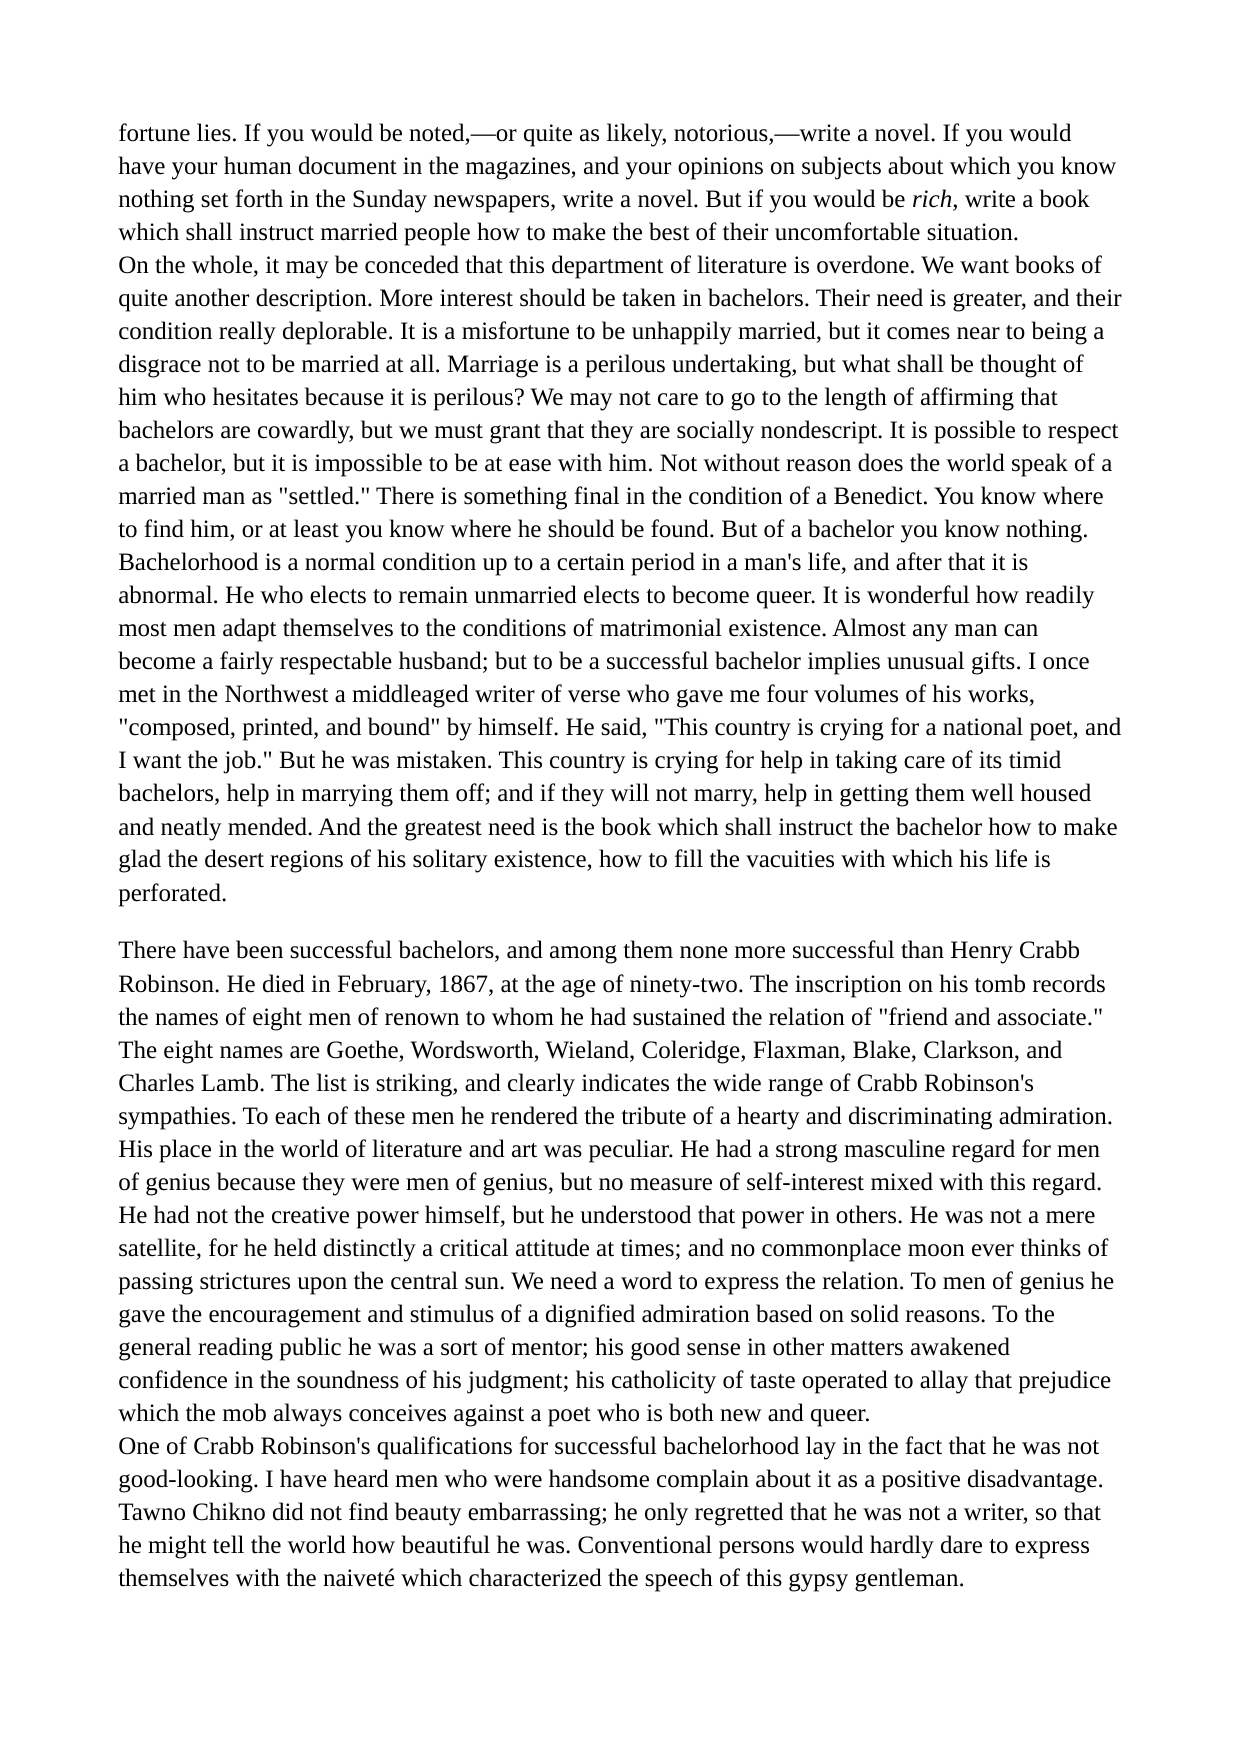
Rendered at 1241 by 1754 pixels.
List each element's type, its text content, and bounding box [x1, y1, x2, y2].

text On the whole, it may be conceded that this department of literature is overdone. We want books of quite another description. More interest should be taken in bachelors. Their need is greater, and their condition really deplorable. It is a misfortune to be unhappily married, but it comes near to being a disgrace not to be married at all. Marriage is a perilous undertaking, but what shall be thought of him who hesitates because it is perilous? We may not care to go to the length of affirming that bachelors are cowardly, but we must grant that they are socially nondescript. It is possible to respect a bachelor, but it is impossible to be at ease with him. Not without reason does the world speak of a married man as "settled." There is something final in the condition of a Benedict. You know where to find him, or at least you know where he should be found. But of a bachelor you know nothing. Bachelorhood is a normal condition up to a certain period in a man's life, and after that it is abnormal. He who elects to remain unmarried elects to become queer. It is wonderful how readily most men adapt themselves to the conditions of matrimonial existence. Almost any man can become a fairly respectable husband; but to be a successful bachelor implies unusual gifts. I once met in the Northwest a middleaged writer of verse who gave me four volumes of his works, "composed, printed, and bound" by himself. He said, "This country is crying for a national poet, and I want the job." But he was mistaken. This country is crying for help in taking care of its timid bachelors, help in marrying them off; and if they will not marry, help in getting them well housed and neatly mended. And the greatest need is the book which shall instruct the bachelor how to make glad the desert regions of his solitary existence, how to fill the vacuities with which his life is perforated. [118, 250, 1122, 906]
text There have been successful bachelors, and among them none more successful than Henry Crabb Robinson. He died in February, 1867, at the age of ninety-two. The inscription on his tomb records the names of eight men of renown to whom he had sustained the relation of "friend and associate." The eight names are Goethe, Wordsworth, Wieland, Coleridge, Flaxman, Blake, Clarkson, and Charles Lamb. The list is striking, and clearly indicates the wide range of Crabb Robinson's sympathies. To each of these men he rendered the tribute of a hearty and discriminating admiration. His place in the world of literature and art was peculiar. He had a strong masculine regard for men of genius because they were men of genius, but no measure of self-interest mixed with this regard. He had not the creative power himself, but he understood that power in others. He was not a mere satellite, for he held distinctly a critical attitude at times; and no commonplace moon ever thinks of passing strictures upon the central sun. We need a word to express the relation. To men of genius he gave the encouragement and stimulus of a dignified admiration based on solid reasons. To the general reading public he was a sort of mentor; his good sense in other matters awakened confidence in the soundness of his judgment; his catholicity of taste operated to allay that prejudice which the mob always conceives against a poet who is both new and queer. [118, 936, 1122, 1427]
text One of Crabb Robinson's qualifications for successful bachelorhood lay in the fact that he was not good-looking. I have heard men who were handsome complain about it as a positive disadvantage. Tawno Chikno did not find beauty embarrassing; he only regretted that he was not a writer, so that he might tell the world how beautiful he was. Conventional persons would hardly dare to express themselves with the naiveté which characterized the speech of this gypsy gentleman. [118, 1431, 1122, 1592]
text fortune lies. If you would be noted,—or quite as likely, notorious,—write a novel. If you would have your human document in the magazines, and your opinions on subjects about which you know nothing set forth in the Sunday newspapers, write a novel. But if you would be rich, write a book which shall instruct married people how to make the best of their uncomfortable situation. [118, 118, 1122, 246]
